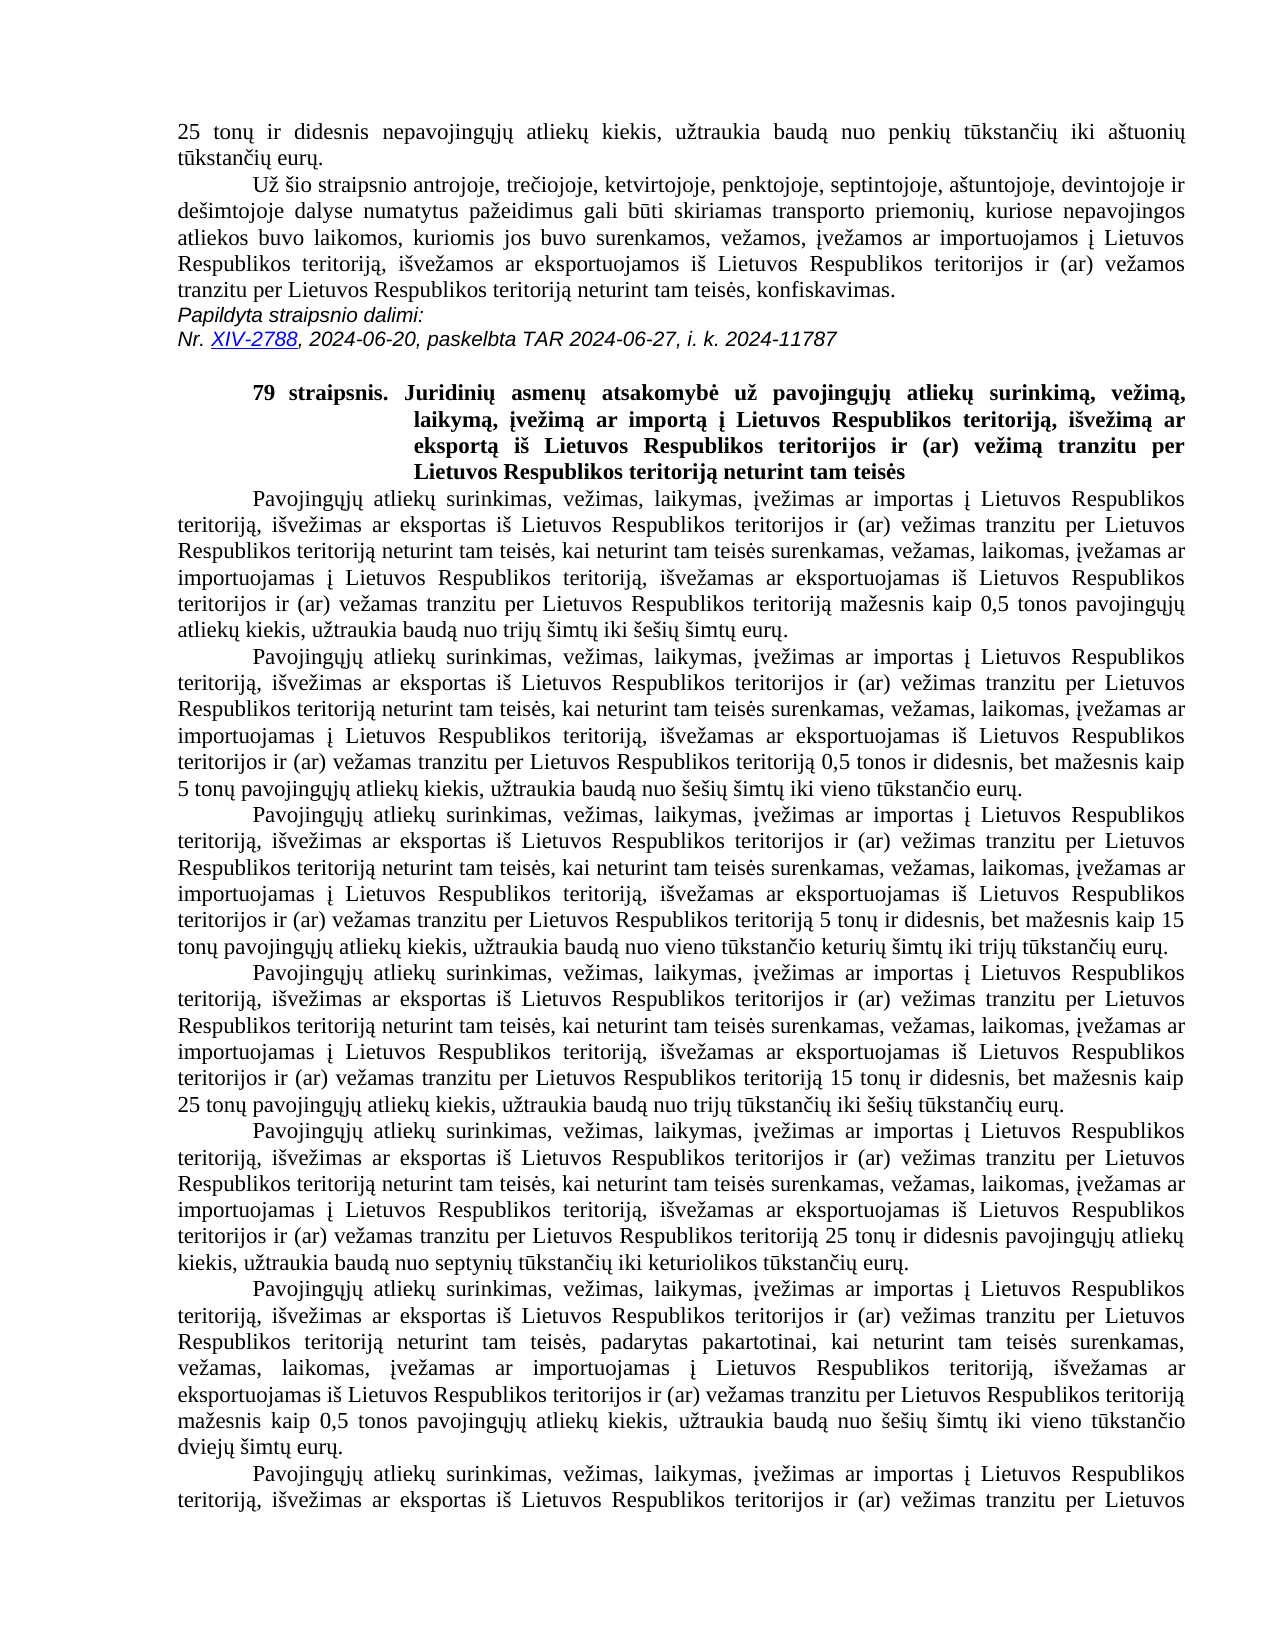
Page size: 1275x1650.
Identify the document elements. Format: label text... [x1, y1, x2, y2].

text Papildyta straipsnio dalimi: [177, 303, 1186, 327]
text Pavojingųjų atliekų surinkimas, vežimas, laikymas, įvežimas ar importas į Lietuvos Respublikos teritoriją, išvežimas ar eksportas iš Lietuvos Respublikos teritorijos ir (ar) vežimas tranzitu per Lietuvos Respublikos teritoriją neturint tam teisės, kai neturint tam teisės surenkamas, vežamas, laikomas, įvežamas ar importuojamas į Lietuvos Respublikos teritoriją, išvežamas ar eksportuojamas iš Lietuvos Respublikos teritorijos ir (ar) vežamas tranzitu per Lietuvos Respublikos teritoriją 25 tonų ir didesnis pavojingųjų atliekų kiekis, užtraukia baudą nuo septynių tūkstančių iki keturiolikos tūkstančių eurų. [177, 1117, 1186, 1275]
text Pavojingųjų atliekų surinkimas, vežimas, laikymas, įvežimas ar importas į Lietuvos Respublikos teritoriją, išvežimas ar eksportas iš Lietuvos Respublikos teritorijos ir (ar) vežimas tranzitu per Lietuvos Respublikos teritoriją neturint tam teisės, kai neturint tam teisės surenkamas, vežamas, laikomas, įvežamas ar importuojamas į Lietuvos Respublikos teritoriją, išvežamas ar eksportuojamas iš Lietuvos Respublikos teritorijos ir (ar) vežamas tranzitu per Lietuvos Respublikos teritoriją 5 tonų ir didesnis, bet mažesnis kaip 15 tonų pavojingųjų atliekų kiekis, užtraukia baudą nuo vieno tūkstančio keturių šimtų iki trijų tūkstančių eurų. [177, 801, 1186, 959]
text Nr. XIV-2788, 2024-06-20, paskelbta TAR 2024-06-27, i. k. 2024-11787 [177, 327, 1186, 351]
text Pavojingųjų atliekų surinkimas, vežimas, laikymas, įvežimas ar importas į Lietuvos Respublikos teritoriją, išvežimas ar eksportas iš Lietuvos Respublikos teritorijos ir (ar) vežimas tranzitu per Lietuvos [177, 1460, 1186, 1512]
text Pavojingųjų atliekų surinkimas, vežimas, laikymas, įvežimas ar importas į Lietuvos Respublikos teritoriją, išvežimas ar eksportas iš Lietuvos Respublikos teritorijos ir (ar) vežimas tranzitu per Lietuvos Respublikos teritoriją neturint tam teisės, kai neturint tam teisės surenkamas, vežamas, laikomas, įvežamas ar importuojamas į Lietuvos Respublikos teritoriją, išvežamas ar eksportuojamas iš Lietuvos Respublikos teritorijos ir (ar) vežamas tranzitu per Lietuvos Respublikos teritoriją 15 tonų ir didesnis, bet mažesnis kaip 25 tonų pavojingųjų atliekų kiekis, užtraukia baudą nuo trijų tūkstančių iki šešių tūkstančių eurų. [177, 959, 1186, 1117]
text 25 tonų ir didesnis nepavojingųjų atliekų kiekis, užtraukia baudą nuo penkių tūkstančių iki aštuonių tūkstančių eurų. [177, 118, 1186, 171]
text Už šio straipsnio antrojoje, trečiojoje, ketvirtojoje, penktojoje, septintojoje, aštuntojoje, devintojoje ir dešimtojoje dalyse numatytus pažeidimus gali būti skiriamas transporto priemonių, kuriose nepavojingos atliekos buvo laikomos, kuriomis jos buvo surenkamos, vežamos, įvežamos ar importuojamos į Lietuvos Respublikos teritoriją, išvežamos ar eksportuojamos iš Lietuvos Respublikos teritorijos ir (ar) vežamos tranzitu per Lietuvos Respublikos teritoriją neturint tam teisės, konfiskavimas. [177, 171, 1186, 303]
text Pavojingųjų atliekų surinkimas, vežimas, laikymas, įvežimas ar importas į Lietuvos Respublikos teritoriją, išvežimas ar eksportas iš Lietuvos Respublikos teritorijos ir (ar) vežimas tranzitu per Lietuvos Respublikos teritoriją neturint tam teisės, padarytas pakartotinai, kai neturint tam teisės surenkamas, vežamas, laikomas, įvežamas ar importuojamas į Lietuvos Respublikos teritoriją, išvežamas ar eksportuojamas iš Lietuvos Respublikos teritorijos ir (ar) vežamas tranzitu per Lietuvos Respublikos teritoriją mažesnis kaip 0,5 tonos pavojingųjų atliekų kiekis, užtraukia baudą nuo šešių šimtų iki vieno tūkstančio dviejų šimtų eurų. [177, 1275, 1186, 1460]
text 79 straipsnis. Juridinių asmenų atsakomybė už pavojingųjų atliekų surinkimą, vežimą, laikymą, įvežimą ar importą į Lietuvos Respublikos teritoriją, išvežimą ar eksportą iš Lietuvos Respublikos teritorijos ir (ar) vežimą tranzitu per Lietuvos Respublikos teritoriją neturint tam teisės [252, 379, 1186, 485]
text Pavojingųjų atliekų surinkimas, vežimas, laikymas, įvežimas ar importas į Lietuvos Respublikos teritoriją, išvežimas ar eksportas iš Lietuvos Respublikos teritorijos ir (ar) vežimas tranzitu per Lietuvos Respublikos teritoriją neturint tam teisės, kai neturint tam teisės surenkamas, vežamas, laikomas, įvežamas ar importuojamas į Lietuvos Respublikos teritoriją, išvežamas ar eksportuojamas iš Lietuvos Respublikos teritorijos ir (ar) vežamas tranzitu per Lietuvos Respublikos teritoriją 0,5 tonos ir didesnis, bet mažesnis kaip 5 tonų pavojingųjų atliekų kiekis, užtraukia baudą nuo šešių šimtų iki vieno tūkstančio eurų. [177, 643, 1186, 801]
text Pavojingųjų atliekų surinkimas, vežimas, laikymas, įvežimas ar importas į Lietuvos Respublikos teritoriją, išvežimas ar eksportas iš Lietuvos Respublikos teritorijos ir (ar) vežimas tranzitu per Lietuvos Respublikos teritoriją neturint tam teisės, kai neturint tam teisės surenkamas, vežamas, laikomas, įvežamas ar importuojamas į Lietuvos Respublikos teritoriją, išvežamas ar eksportuojamas iš Lietuvos Respublikos teritorijos ir (ar) vežamas tranzitu per Lietuvos Respublikos teritoriją mažesnis kaip 0,5 tonos pavojingųjų atliekų kiekis, užtraukia baudą nuo trijų šimtų iki šešių šimtų eurų. [177, 485, 1186, 643]
